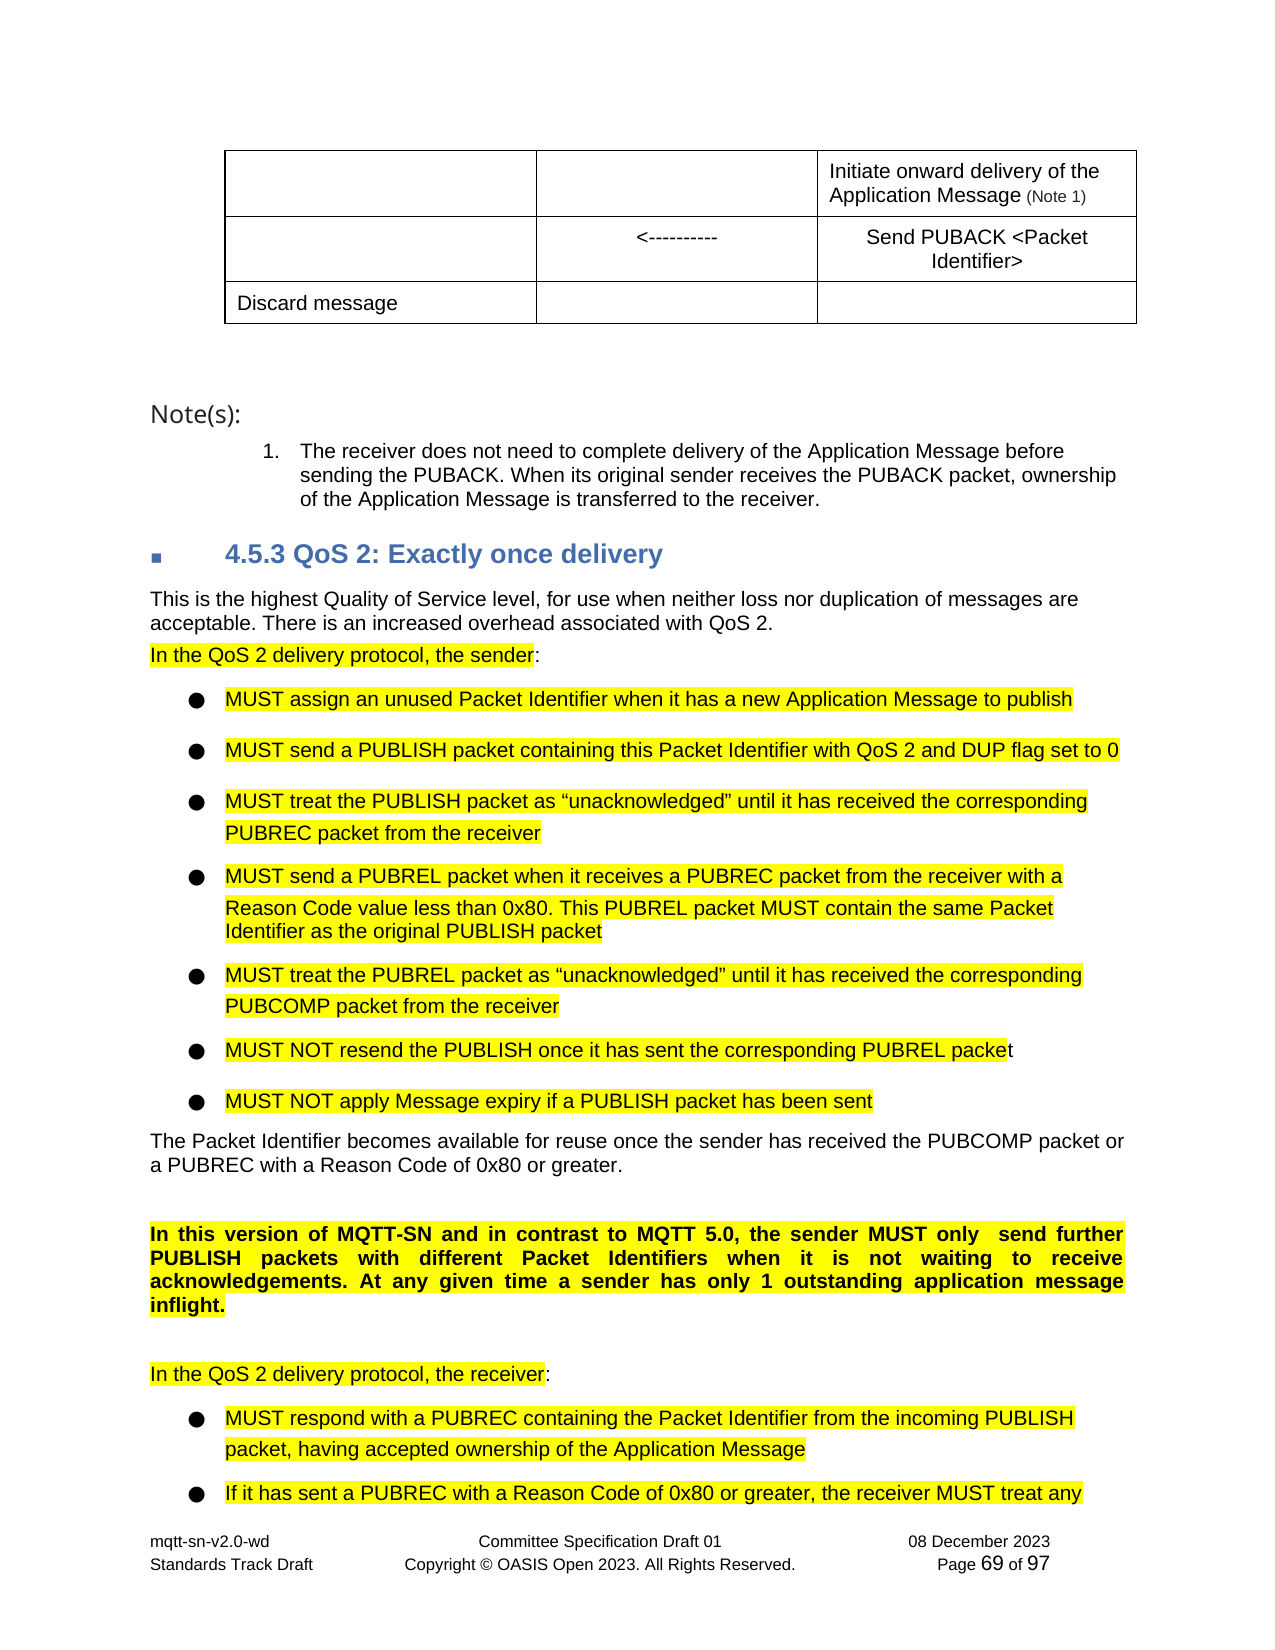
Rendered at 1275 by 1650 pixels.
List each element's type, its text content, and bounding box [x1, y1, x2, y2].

table_cell [818, 282, 1136, 323]
table_cell [226, 217, 536, 281]
text The Packet Identifier becomes available for reuse once the sender has received the PUBCOMP packet or a PUBREC with a Reason Code of 0x80 or greater. [150, 1129, 1125, 1177]
list MUST send a PUBLISH packet containing this Packet Identifier with QoS 2 and DUP flag set to 0 [187, 727, 1125, 769]
text In this version of MQTT-SN and in contrast to MQTT 5.0, the sender MUST only send further PUBLISH packets with different Packet Identifiers when it is not waiting to receive acknowledgements. At any given time a sender has only 1 outstanding application message inflight. [150, 1221, 1125, 1317]
list The receiver does not need to complete delivery of the Application Message before sending the PUBACK. When its original sender receives the PUBACK packet, ownership of the Application Message is transferred to the receiver. [262, 439, 1125, 511]
subtitle 4.5.3 QoS 2: Exactly once delivery [150, 536, 1125, 574]
table_cell [537, 151, 817, 216]
table_cell [226, 151, 536, 216]
text Note(s): [150, 397, 1125, 431]
table_cell <---------- [537, 217, 817, 281]
list MUST assign an unused Packet Identifier when it has a new Application Message to publish [187, 676, 1125, 718]
table_cell Discard message [226, 282, 536, 323]
table_cell [537, 282, 817, 323]
list If it has sent a PUBREC with a Reason Code of 0x80 or greater, the receiver MUST treat any [187, 1469, 1125, 1512]
list MUST NOT resend the PUBLISH once it has sent the corresponding PUBREL packet [187, 1027, 1125, 1069]
text In the QoS 2 delivery protocol, the sender: [150, 643, 1125, 667]
list MUST NOT apply Message expiry if a PUBLISH packet has been sent [187, 1078, 1125, 1120]
table_cell Initiate onward delivery of the Application Message (Note 1) [818, 151, 1136, 216]
table_cell Send PUBACK <Packet Identifier> [818, 217, 1136, 281]
list MUST treat the PUBLISH packet as “unacknowledged” until it has received the corresponding PUBREC packet from the receiver [187, 778, 1125, 844]
list MUST send a PUBREL packet when it receives a PUBREC packet from the receiver with a Reason Code value less than 0x80. This PUBREL packet MUST contain the same Packet Identifier as the original PUBLISH packet [187, 853, 1125, 943]
list MUST respond with a PUBREC containing the Packet Identifier from the incoming PUBLISH packet, having accepted ownership of the Application Message [187, 1394, 1125, 1461]
list MUST treat the PUBREL packet as “unacknowledged” until it has received the corresponding PUBCOMP packet from the receiver [187, 952, 1125, 1018]
text In the QoS 2 delivery protocol, the receiver: [150, 1362, 1125, 1386]
text This is the highest Quality of Service level, for use when neither loss nor duplication of messages are acceptable. There is an increased overhead associated with QoS 2. [150, 587, 1125, 635]
